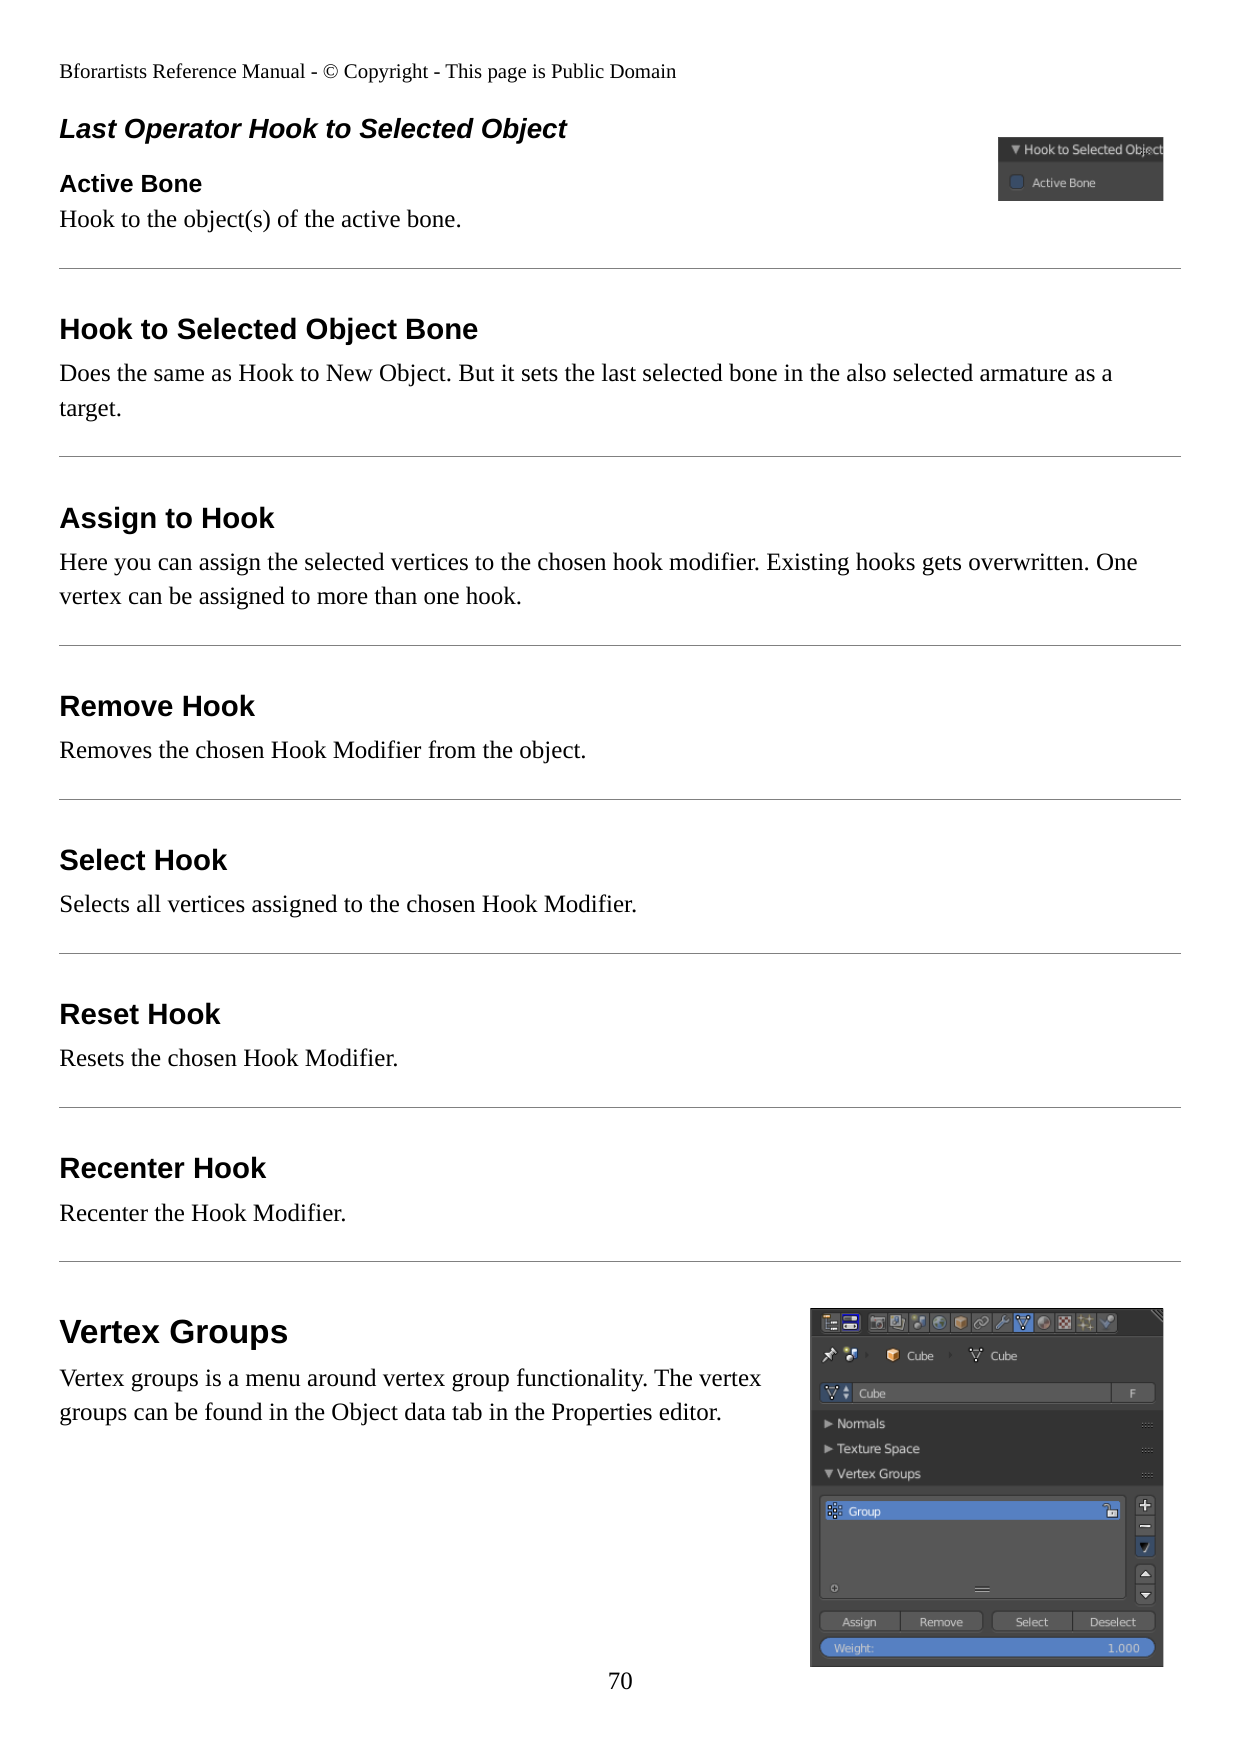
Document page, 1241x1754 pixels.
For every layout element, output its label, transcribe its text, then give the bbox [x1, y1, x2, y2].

text Here you can assign the selected vertices to the chosen hook modifier. Existing hooks gets overwritten. One vertex can be assigned to more than one hook. [59, 547, 1181, 610]
text Hook to the object(s) of the active bone. [59, 204, 1181, 233]
subtitle Active Bone [59, 169, 998, 198]
picture [998, 137, 1164, 201]
text Removes the chosen Hook Modifier from the object. [59, 735, 1181, 764]
text Does the same as Hook to New Object. But it sets the last selected bone in the also selected armature as a target. [59, 358, 1181, 422]
subtitle Reset Hook [59, 997, 1181, 1031]
subtitle Vertex Groups [59, 1312, 810, 1350]
subtitle Recenter Hook [59, 1151, 1181, 1185]
subtitle Hook to Selected Object Bone [59, 312, 1181, 346]
subtitle Select Hook [59, 843, 1181, 877]
text Resets the chosen Hook Modifier. [59, 1043, 1181, 1072]
picture [810, 1308, 1164, 1667]
subtitle Assign to Hook [59, 501, 1181, 534]
text Recenter the Hook Modifier. [59, 1198, 1181, 1226]
subtitle Last Operator Hook to Selected Object [59, 113, 1181, 144]
text Vertex groups is a menu around vertex group functionality. The vertex groups can be found in the Object data tab in the Properties editor. [59, 1363, 810, 1426]
text Selects all vertices assigned to the chosen Hook Modifier. [59, 889, 1181, 918]
subtitle Remove Hook [59, 689, 1181, 723]
subtitle [1164, 169, 1181, 198]
subtitle [1164, 1312, 1181, 1350]
